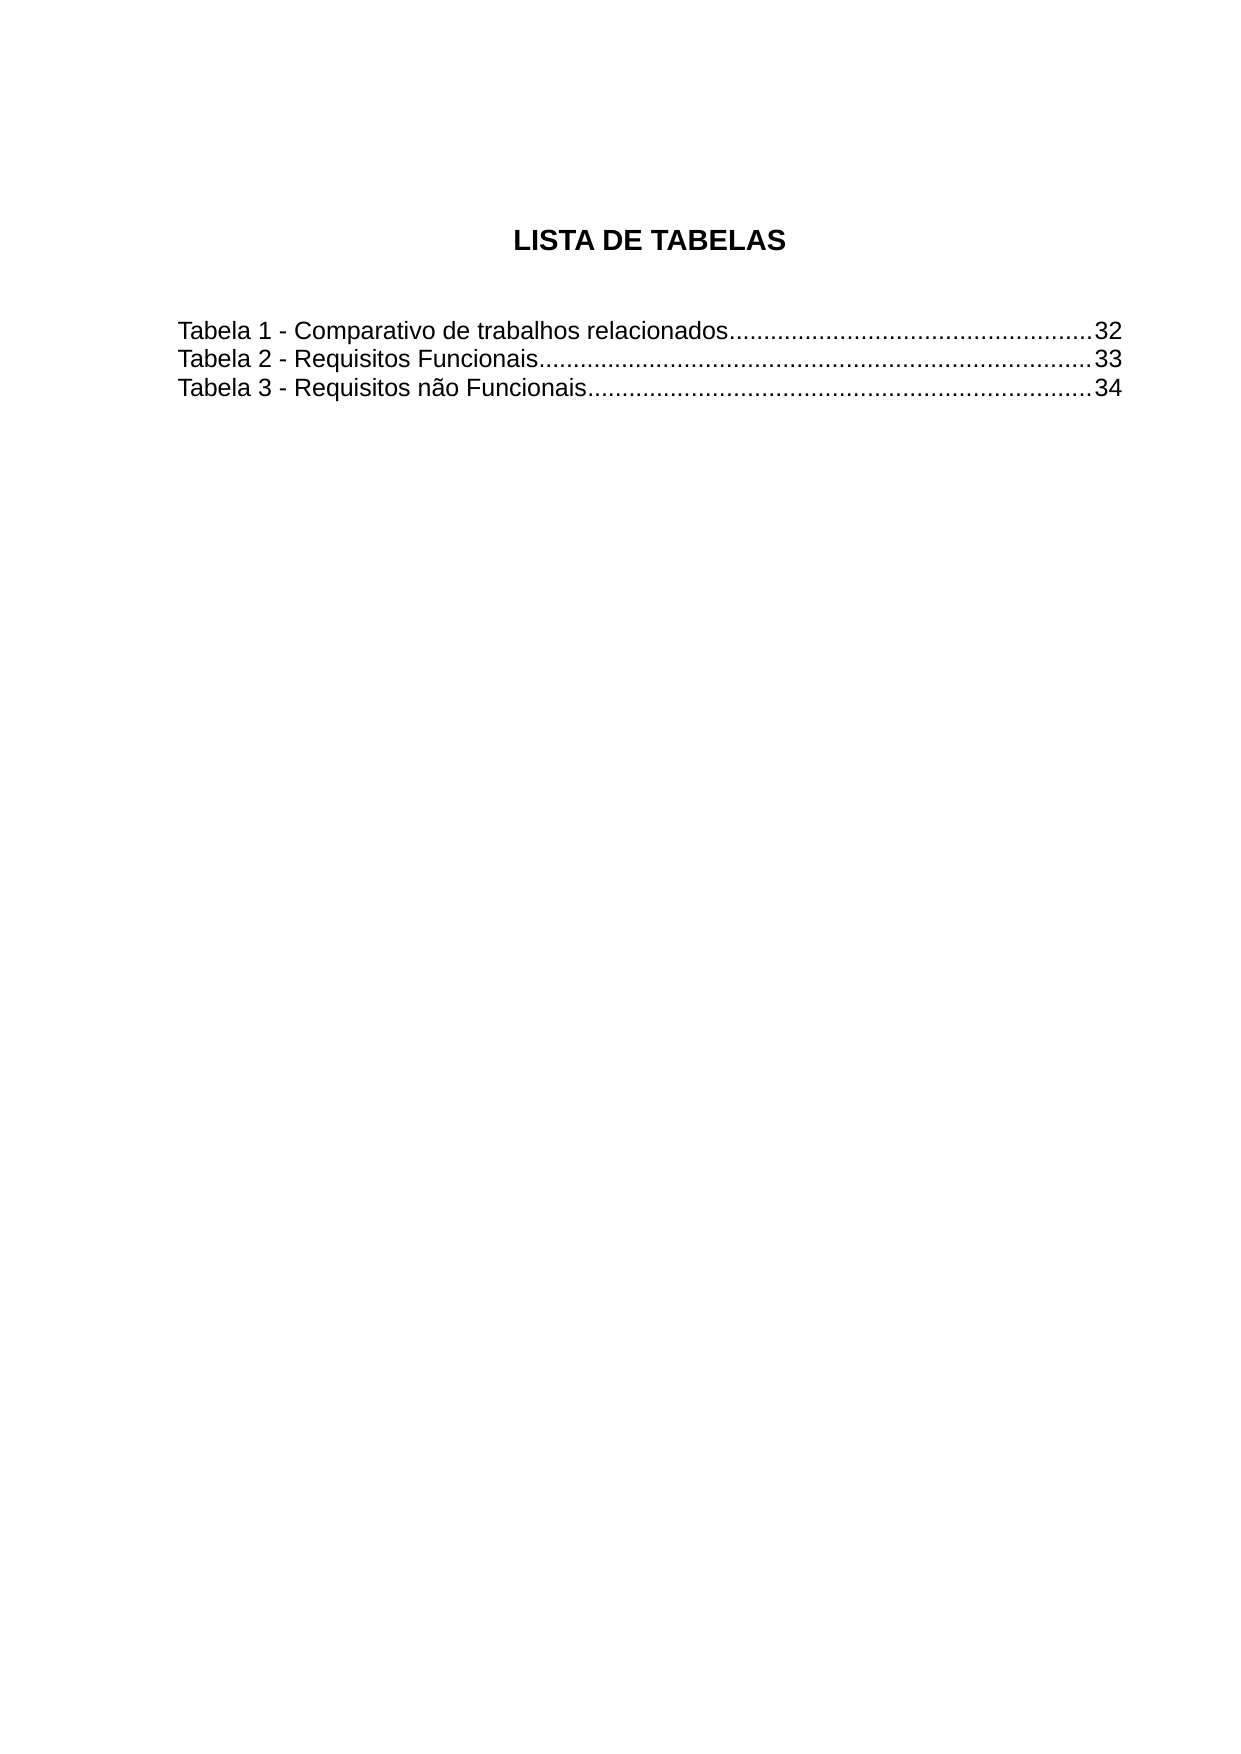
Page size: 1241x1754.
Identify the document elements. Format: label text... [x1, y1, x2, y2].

text Tabela 1 - Comparativo de trabalhos relacionados 32 [177, 316, 1122, 344]
text Tabela 3 - Requisitos não Funcionais 34 [177, 373, 1122, 402]
text Tabela 2 - Requisitos Funcionais 33 [177, 344, 1122, 373]
subtitle LISTA DE TABELAS [177, 223, 1122, 257]
